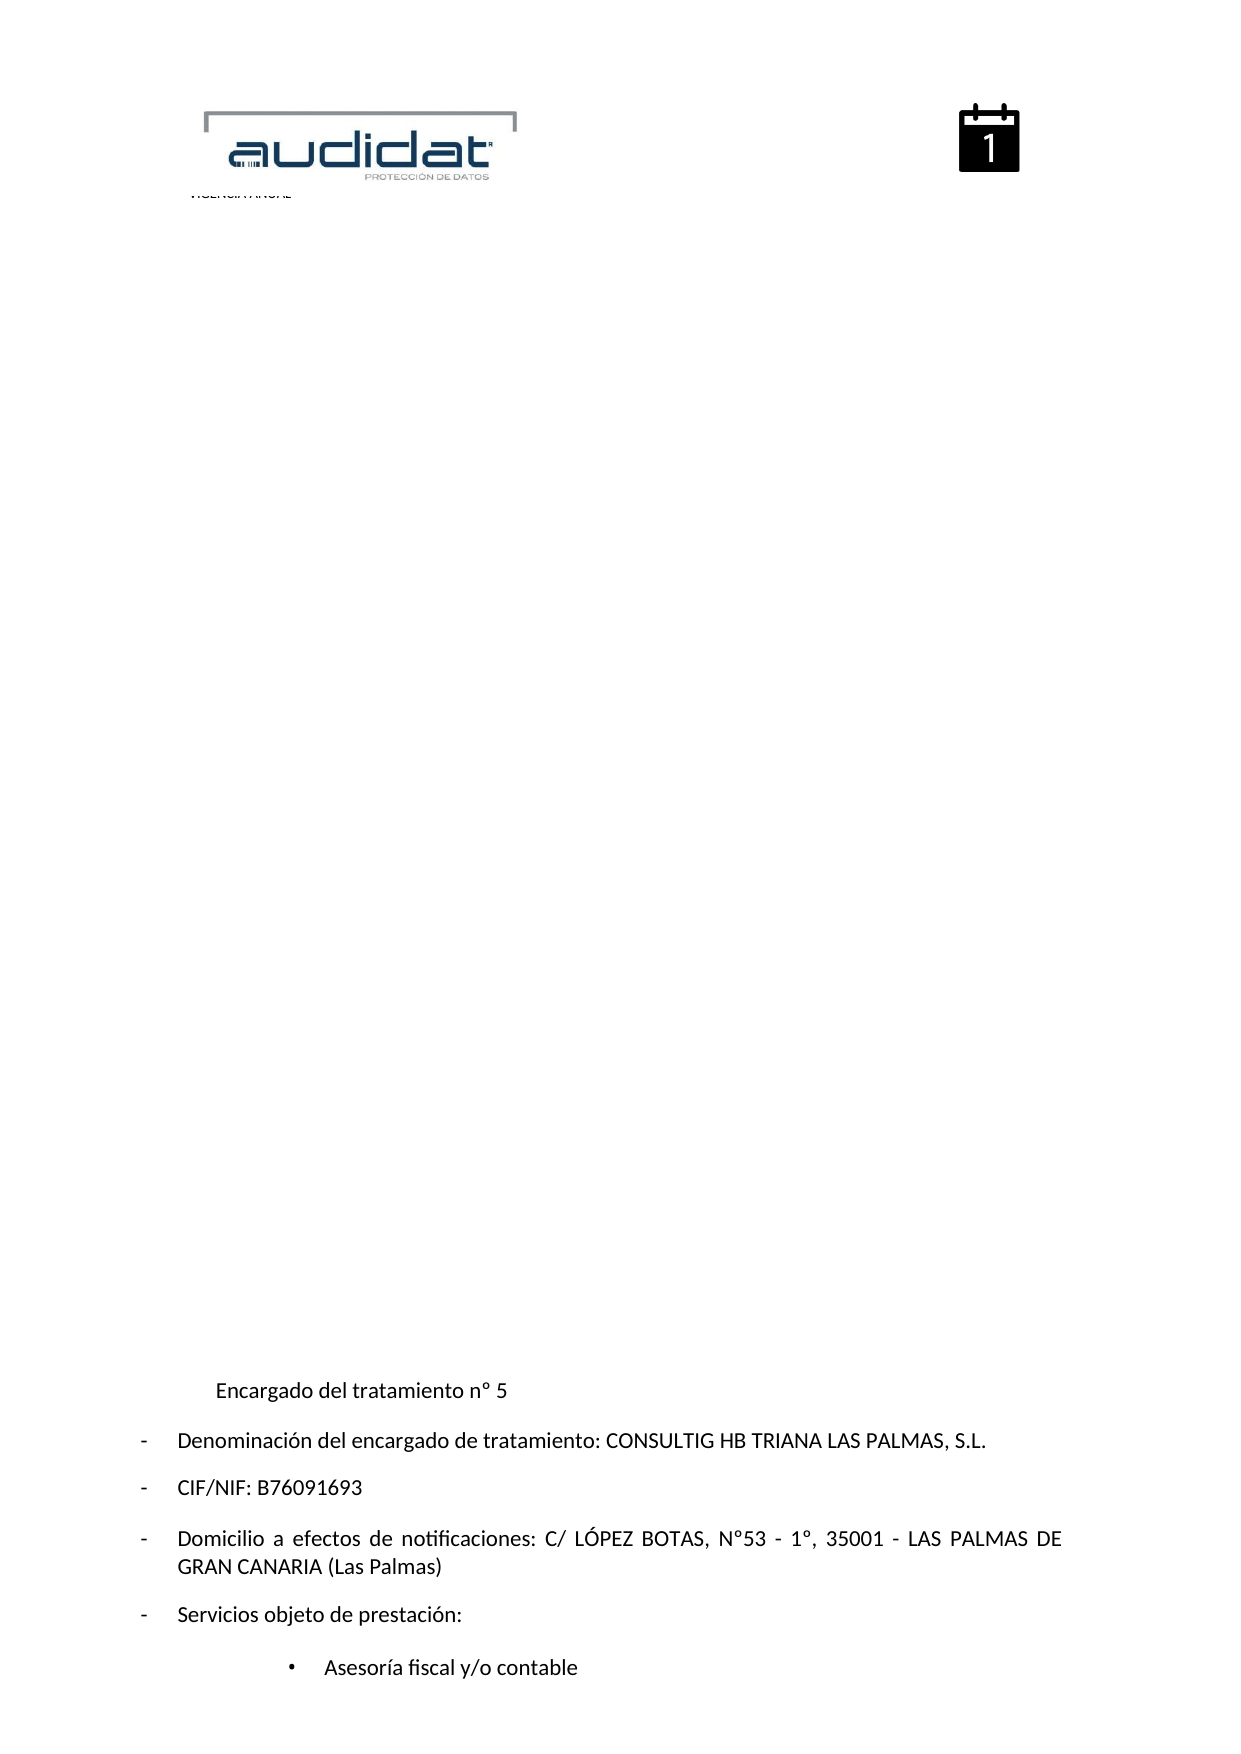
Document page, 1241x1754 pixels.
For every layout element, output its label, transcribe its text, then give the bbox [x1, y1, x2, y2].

list Denominación del encargado de tratamiento: CONSULTIG HB TRIANA LAS PALMAS, S.L. [140, 1426, 1063, 1454]
list Servicios objeto de prestación: [140, 1600, 1063, 1628]
list CIF/NIF: B76091693 [140, 1473, 1063, 1502]
subtitle Encargado del tratamiento nº 5 [216, 1376, 1063, 1404]
text • Asesoría fiscal y/o contable [177, 1651, 1063, 1683]
list Domicilio a efectos de notificaciones: C/ LÓPEZ BOTAS, Nº53 - 1º, 35001 - LAS PALMAS DE GRAN CANARIA (Las Palmas) [140, 1524, 1063, 1581]
